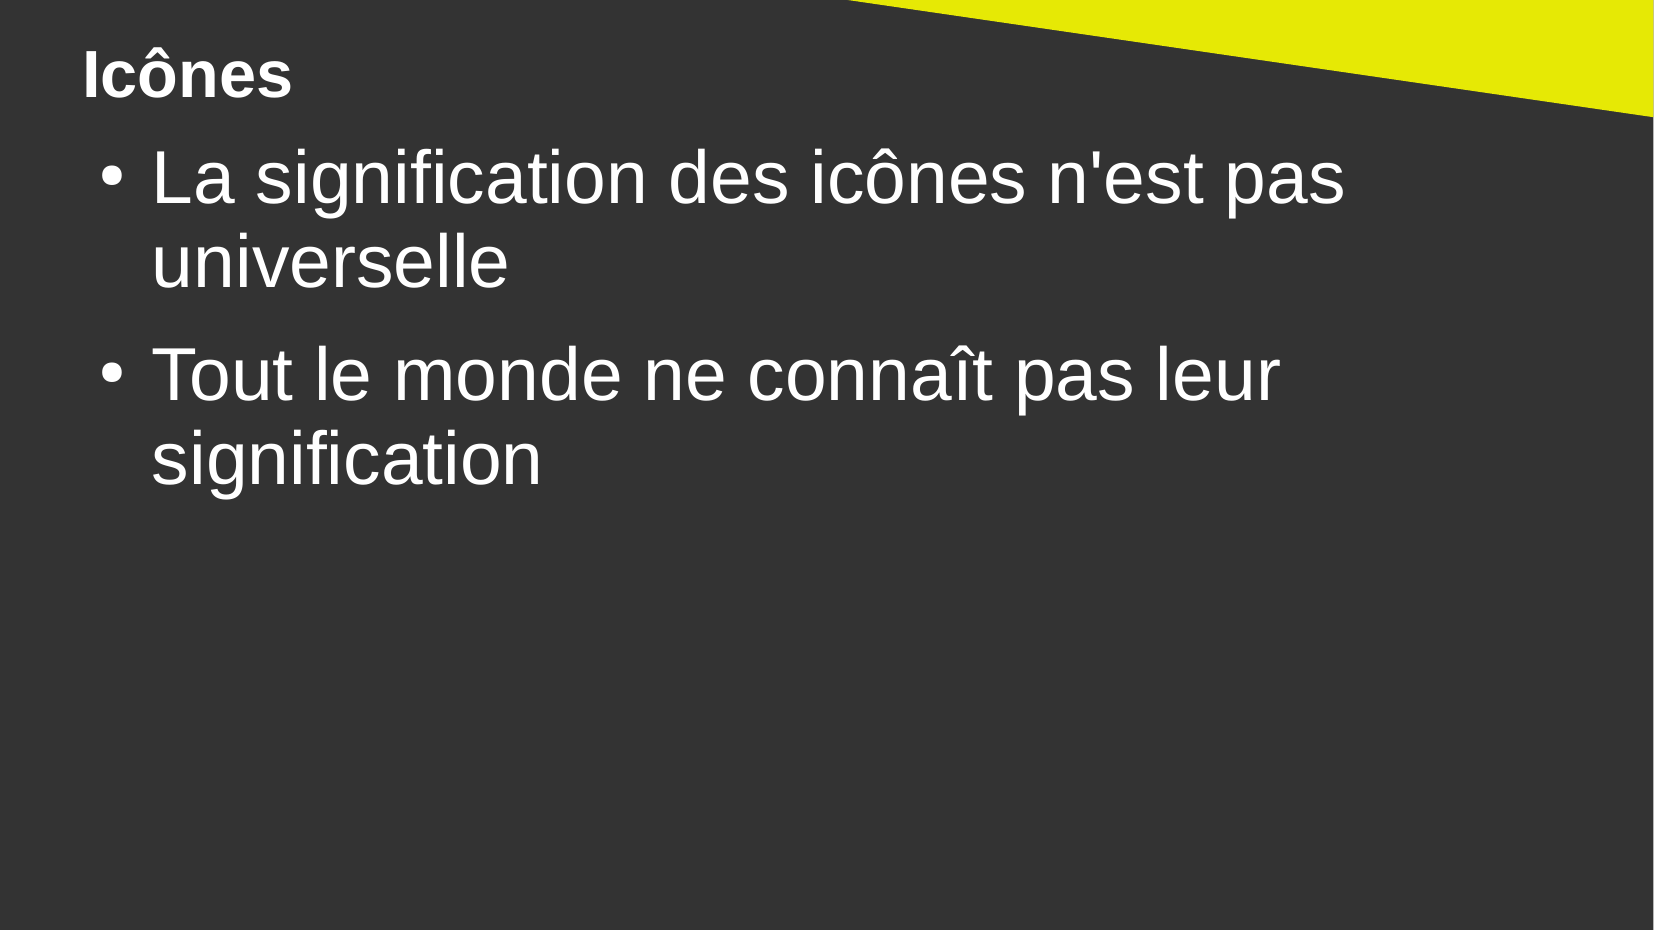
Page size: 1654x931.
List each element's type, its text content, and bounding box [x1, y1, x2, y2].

text_box [847, 0, 1654, 118]
title Icônes [82, 37, 1571, 114]
list La signification des icônes n'est pas universelle Tout le monde ne connaît pas leur signification [80, 135, 1620, 709]
